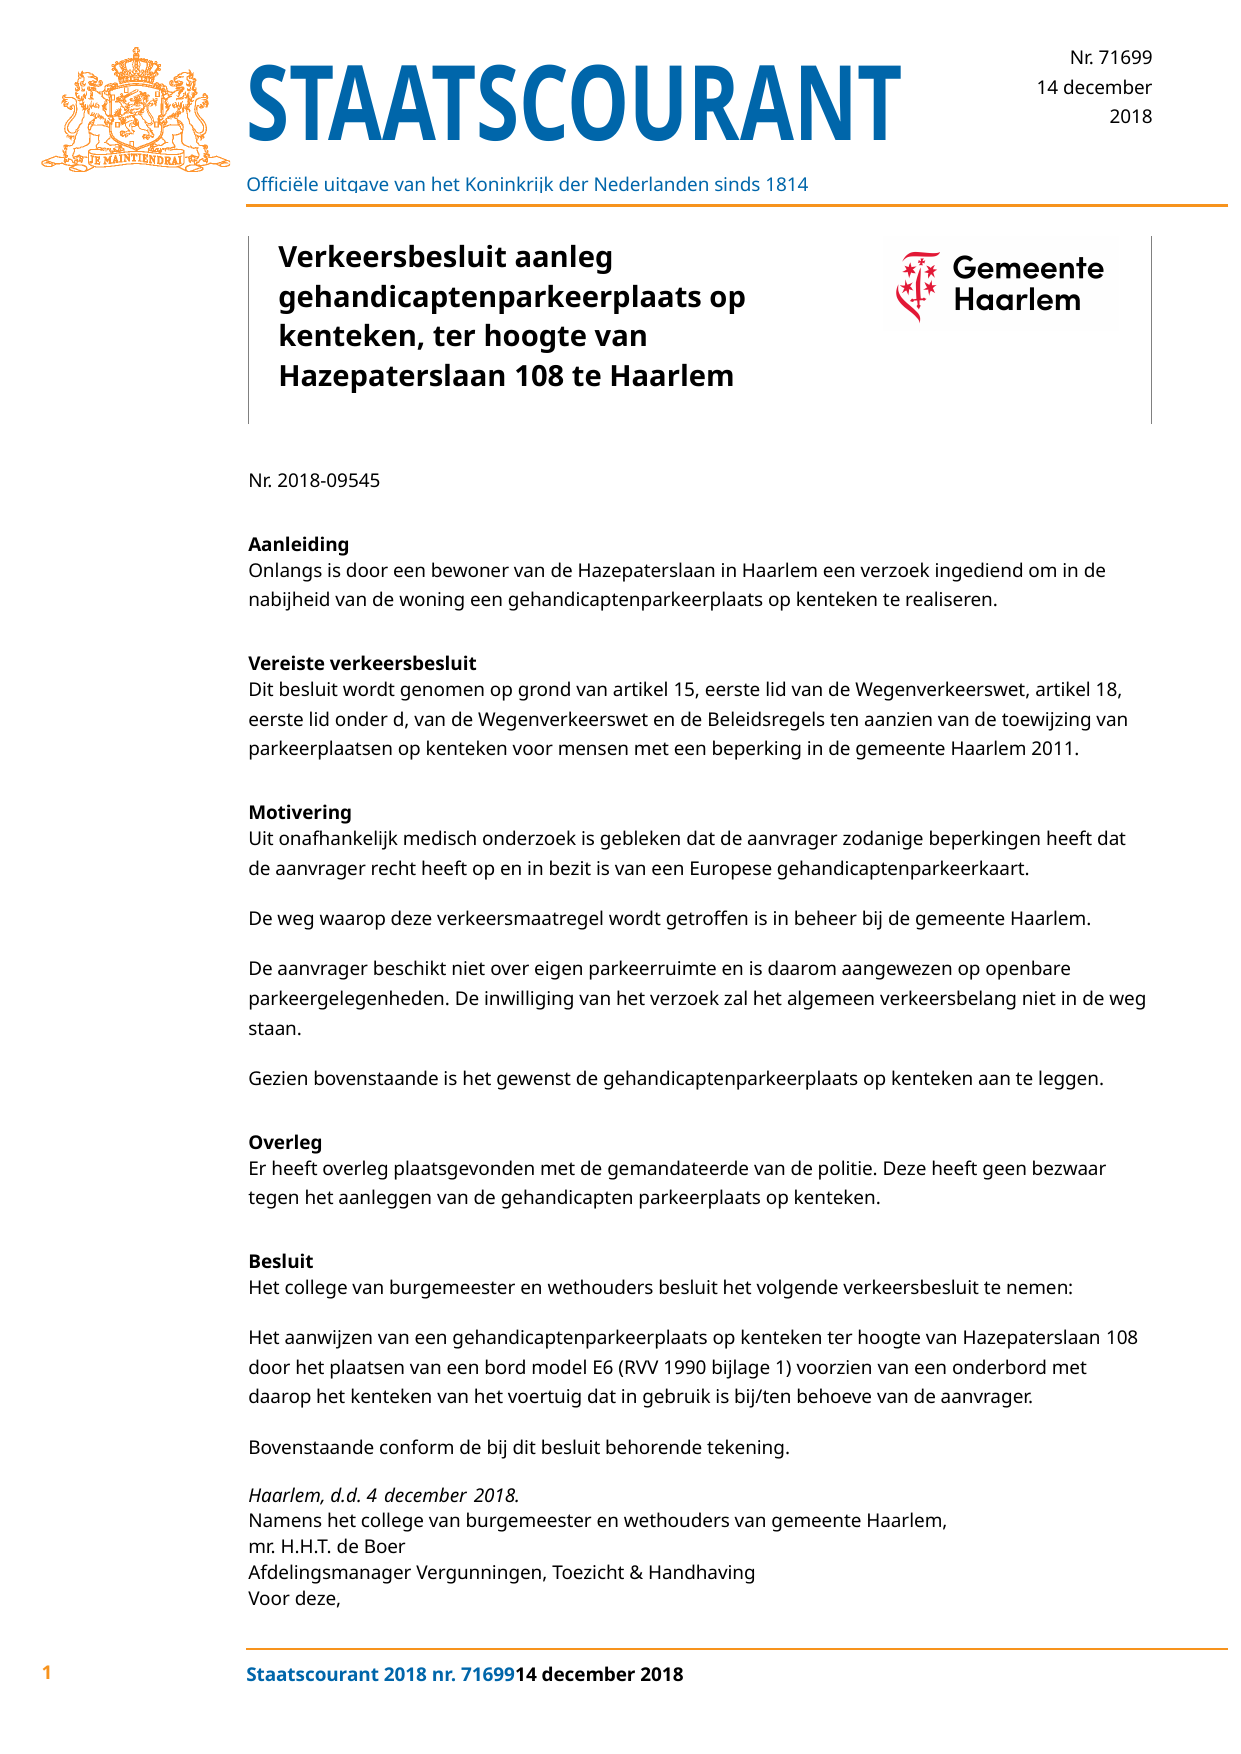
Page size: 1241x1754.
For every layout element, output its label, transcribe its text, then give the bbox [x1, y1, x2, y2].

text Aanleiding [248, 531, 1152, 557]
text Het college van burgemeester en wethouders besluit het volgende verkeersbesluit te nemen: [248, 1274, 1152, 1300]
text Motivering [248, 799, 1152, 825]
text Voor deze, [248, 1585, 1152, 1611]
picture [41, 47, 231, 172]
text Overleg [248, 1129, 1152, 1155]
text Er heeft overleg plaatsgevonden met de gemandateerde van de politie. Deze heeft geen bezwaar tegen het aanleggen van de gehandicapten parkeerplaats op kenteken. [248, 1155, 1152, 1210]
text De weg waarop deze verkeersmaatregel wordt getroffen is in beheer bij de gemeente Haarlem. [248, 905, 1152, 931]
text Dit besluit wordt genomen op grond van artikel 15, eerste lid van de Wegenverkeerswet, artikel 18, eerste lid onder d, van de Wegenverkeerswet en de Beleidsregels ten aanzien van de toewijzing van parkeerplaatsen op kenteken voor mensen met een beperking in de gemeente Haarlem 2011. [248, 676, 1152, 761]
text Afdelingsmanager Vergunningen, Toezicht & Handhaving [248, 1559, 1152, 1585]
text Namens het college van burgemeester en wethouders van gemeente Haarlem, [248, 1508, 1152, 1533]
text Onlangs is door een bewoner van de Hazepaterslaan in Haarlem een verzoek ingediend om in de nabijheid van de woning een gehandicaptenparkeerplaats op kenteken te realiseren. [248, 557, 1152, 612]
text Het aanwijzen van een gehandicaptenparkeerplaats op kenteken ter hoogte van Hazepaterslaan 108 door het plaatsen van een bord model E6 (RVV 1990 bijlage 1) voorzien van een onderbord met daarop het kenteken van het voertuig dat in gebruik is bij/ten behoeve van de aanvrager. [248, 1324, 1152, 1409]
text Uit onafhankelijk medisch onderzoek is gebleken dat de aanvrager zodanige beperkingen heeft dat de aanvrager recht heeft op en in bezit is van een Europese gehandicaptenparkeerkaart. [248, 825, 1152, 880]
text Vereiste verkeersbesluit [248, 651, 1152, 676]
text Besluit [248, 1248, 1152, 1274]
text Haarlem, d.d. 4 december 2018. [248, 1482, 1152, 1508]
picture [882, 236, 1119, 331]
text Bovenstaande conform de bij dit besluit behorende tekening. [248, 1434, 1152, 1460]
text mr. H.H.T. de Boer [248, 1533, 1152, 1559]
table_header [850, 236, 1151, 424]
table_header Verkeersbesluit aanleg gehandicaptenparkeerplaats op kenteken, ter hoogte van Hazepaterslaan 108 te Haarlem [249, 236, 850, 424]
text Nr. 2018-09545 [248, 467, 1152, 493]
text Gezien bovenstaande is het gewenst de gehandicaptenparkeerplaats op kenteken aan te leggen. [248, 1065, 1152, 1091]
text De aanvrager beschikt niet over eigen parkeerruimte en is daarom aangewezen op openbare parkeergelegenheden. De inwilliging van het verzoek zal het algemeen verkeersbelang niet in de weg staan. [248, 956, 1152, 1040]
